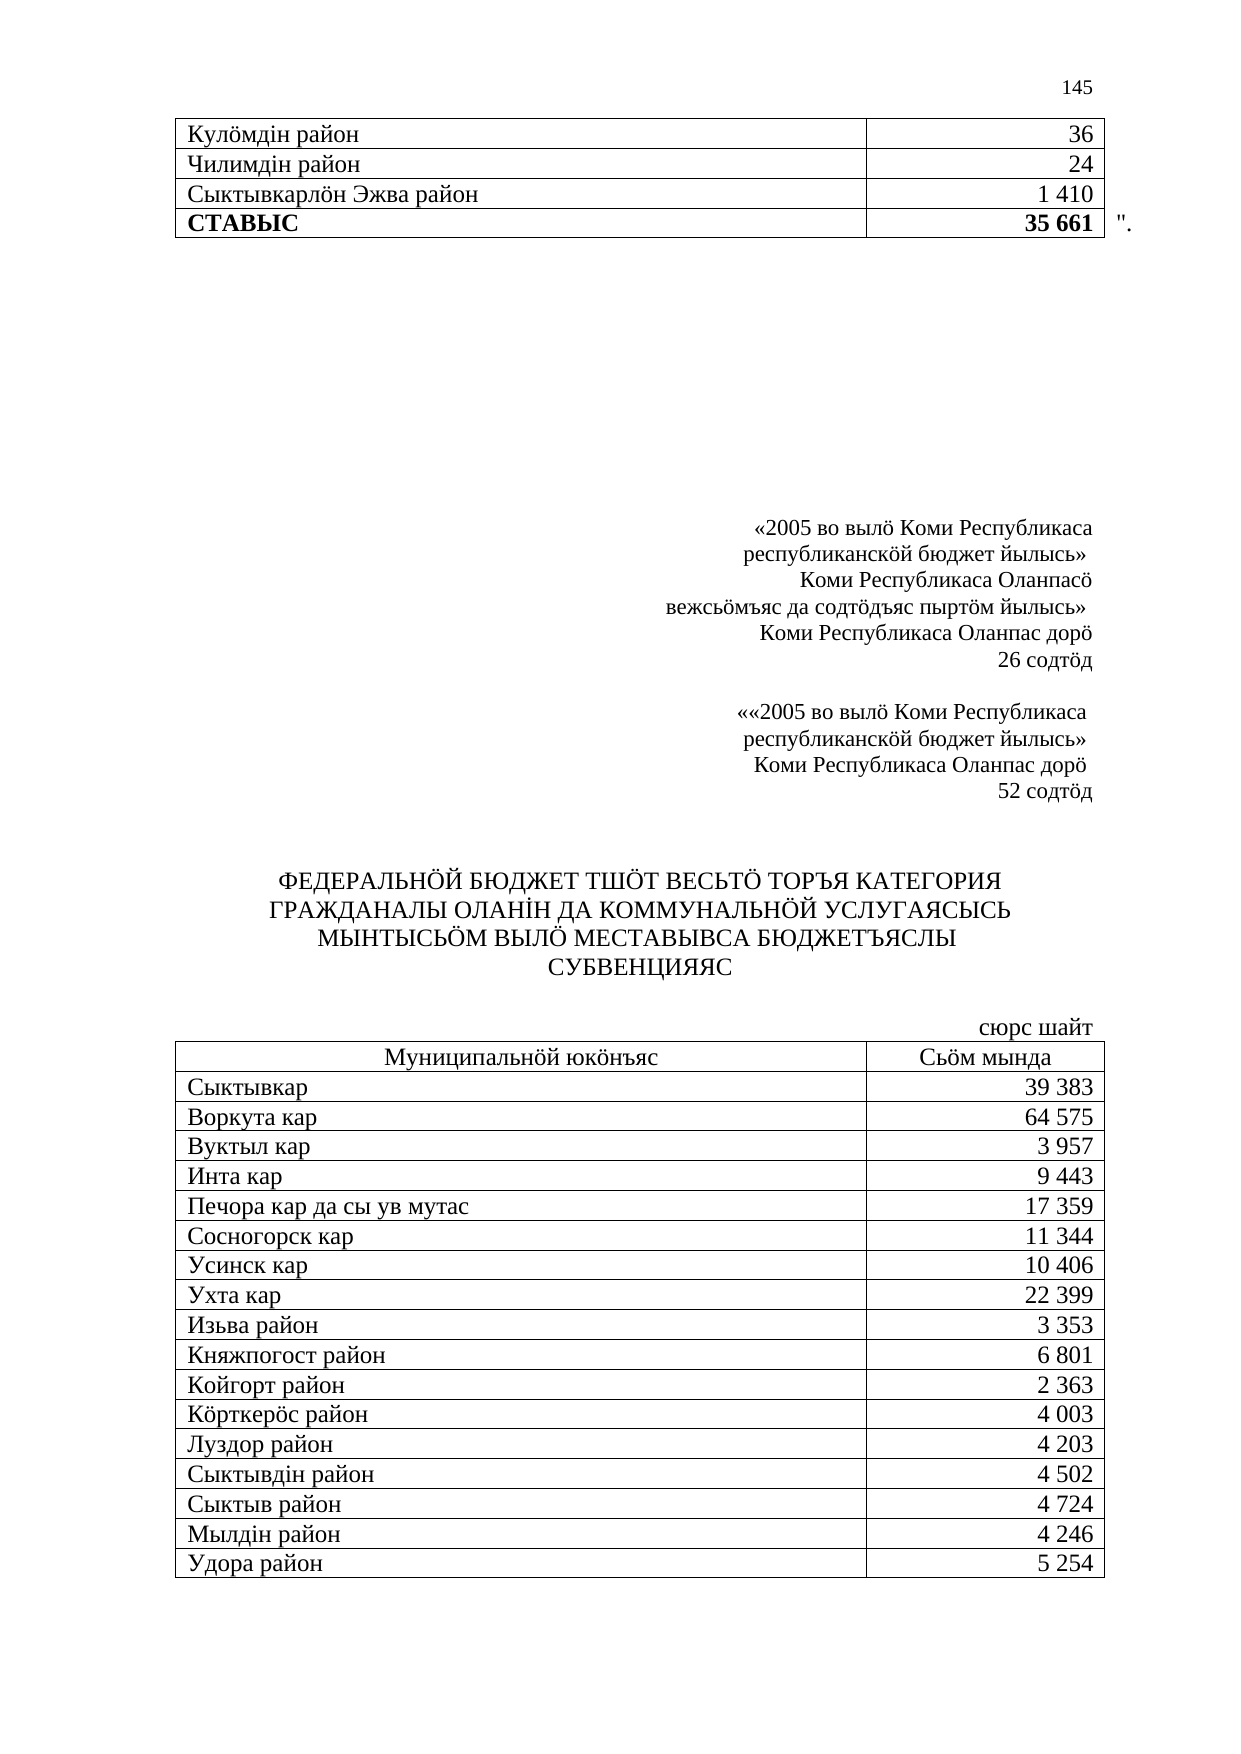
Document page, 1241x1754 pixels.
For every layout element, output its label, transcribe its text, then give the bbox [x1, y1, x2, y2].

table_cell [1105, 1488, 1148, 1518]
text республиканскöй бюджет йылысь» [187, 540, 1093, 567]
table_cell [1105, 1279, 1148, 1309]
table_cell 2 363 [867, 1370, 1104, 1398]
table_cell Кулöмдiн район [176, 119, 866, 148]
table_cell [1105, 1071, 1148, 1101]
table_cell 1 410 [867, 179, 1104, 207]
table_cell 17 359 [867, 1191, 1104, 1220]
table_cell [1105, 1160, 1148, 1190]
table_cell Княжпогост район [176, 1340, 866, 1369]
text Коми Республикаса Оланпас дорö [187, 619, 1093, 646]
table_header [1105, 1041, 1148, 1071]
table_cell Сыктывдiн район [176, 1459, 866, 1488]
table_cell Удора район [176, 1549, 866, 1577]
text ««2005 во вылö Коми Республикаса [187, 698, 1093, 725]
table_cell 3 957 [867, 1131, 1104, 1160]
table_cell 4 724 [867, 1489, 1104, 1518]
table_cell 24 [867, 149, 1104, 178]
table_cell [1105, 1518, 1148, 1547]
table_cell [1105, 1190, 1148, 1220]
text Коми Республикаса Оланпасö [187, 567, 1093, 593]
text сюрс шайт [187, 1012, 1093, 1041]
table_cell [1105, 1309, 1148, 1339]
table_cell [1105, 1458, 1148, 1488]
table_cell Сыктывкар [176, 1072, 866, 1101]
table_cell Вуктыл кар [176, 1131, 866, 1160]
table_cell 4 502 [867, 1459, 1104, 1488]
table_cell [1105, 178, 1148, 207]
table_cell 11 344 [867, 1221, 1104, 1249]
table_cell [1105, 1220, 1148, 1249]
text республиканскöй бюджет йылысь» [187, 725, 1093, 751]
table_cell Койгорт район [176, 1370, 866, 1398]
table_cell 36 [867, 119, 1104, 148]
table_cell [1105, 1399, 1148, 1428]
text 52 содтöд [187, 777, 1093, 804]
table_cell Изьва район [176, 1310, 866, 1339]
table_cell 5 254 [867, 1549, 1104, 1577]
table_cell Усинск кар [176, 1251, 866, 1279]
table_cell Сосногорск кар [176, 1221, 866, 1249]
text Коми Республикаса Оланпас дорö [187, 751, 1093, 777]
table_cell Инта кар [176, 1161, 866, 1190]
text 26 содтöд [187, 646, 1093, 672]
table_cell 4 003 [867, 1400, 1104, 1428]
table_cell СТАВЫС [176, 209, 866, 237]
table_cell [1105, 1369, 1148, 1398]
table_cell Печора кар да сы ув мутас [176, 1191, 866, 1220]
table_cell Сыктывкарлöн Эжва район [176, 179, 866, 207]
text СУБВЕНЦИЯЯС [187, 952, 1093, 981]
table_cell Луздор район [176, 1429, 866, 1458]
table_cell 35 661 [867, 209, 1104, 237]
table_cell Чилимдiн район [176, 149, 866, 178]
table_cell Воркута кар [176, 1102, 866, 1130]
table_cell [1105, 1428, 1148, 1458]
table_cell 10 406 [867, 1251, 1104, 1279]
table_cell 3 353 [867, 1310, 1104, 1339]
table_cell [1105, 1101, 1148, 1130]
table_cell 39 383 [867, 1072, 1104, 1101]
table_cell [1105, 1130, 1148, 1160]
table_cell 4 203 [867, 1429, 1104, 1458]
table_cell Мылдiн район [176, 1519, 866, 1547]
table_cell [1105, 1548, 1148, 1577]
table_cell 6 801 [867, 1340, 1104, 1369]
table_cell ". [1105, 208, 1148, 237]
table_cell [1105, 1339, 1148, 1369]
table_cell 9 443 [867, 1161, 1104, 1190]
table_header Сьöм мында [867, 1042, 1104, 1071]
table_cell [1105, 118, 1148, 148]
table_cell 64 575 [867, 1102, 1104, 1130]
table_cell 22 399 [867, 1280, 1104, 1309]
text «2005 во вылö Коми Республикаса [187, 514, 1093, 540]
table_cell Сыктыв район [176, 1489, 866, 1518]
table_cell [1105, 1250, 1148, 1279]
table_cell [1105, 148, 1148, 178]
table_cell Кöрткерöс район [176, 1400, 866, 1428]
table_cell Ухта кар [176, 1280, 866, 1309]
table_cell 4 246 [867, 1519, 1104, 1547]
text ФЕДЕРАЛЬНÖЙ БЮДЖЕТ ТШÖТ ВЕСЬТÖ ТОРЪЯ КАТЕГОРИЯ ГРАЖДАНАЛЫ ОЛАНİН ДА КОММУНАЛЬНÖЙ УСЛУГАЯСЫСЬ МЫНТЫСЬÖМ ВЫЛÖ МЕСТАВЫВСА БЮДЖЕТЪЯСЛЫ [187, 866, 1093, 952]
text вежсьöмъяс да содтöдъяс пыртöм йылысь» [187, 593, 1093, 619]
table_header Муниципальнöй юкöнъяс [176, 1042, 866, 1071]
